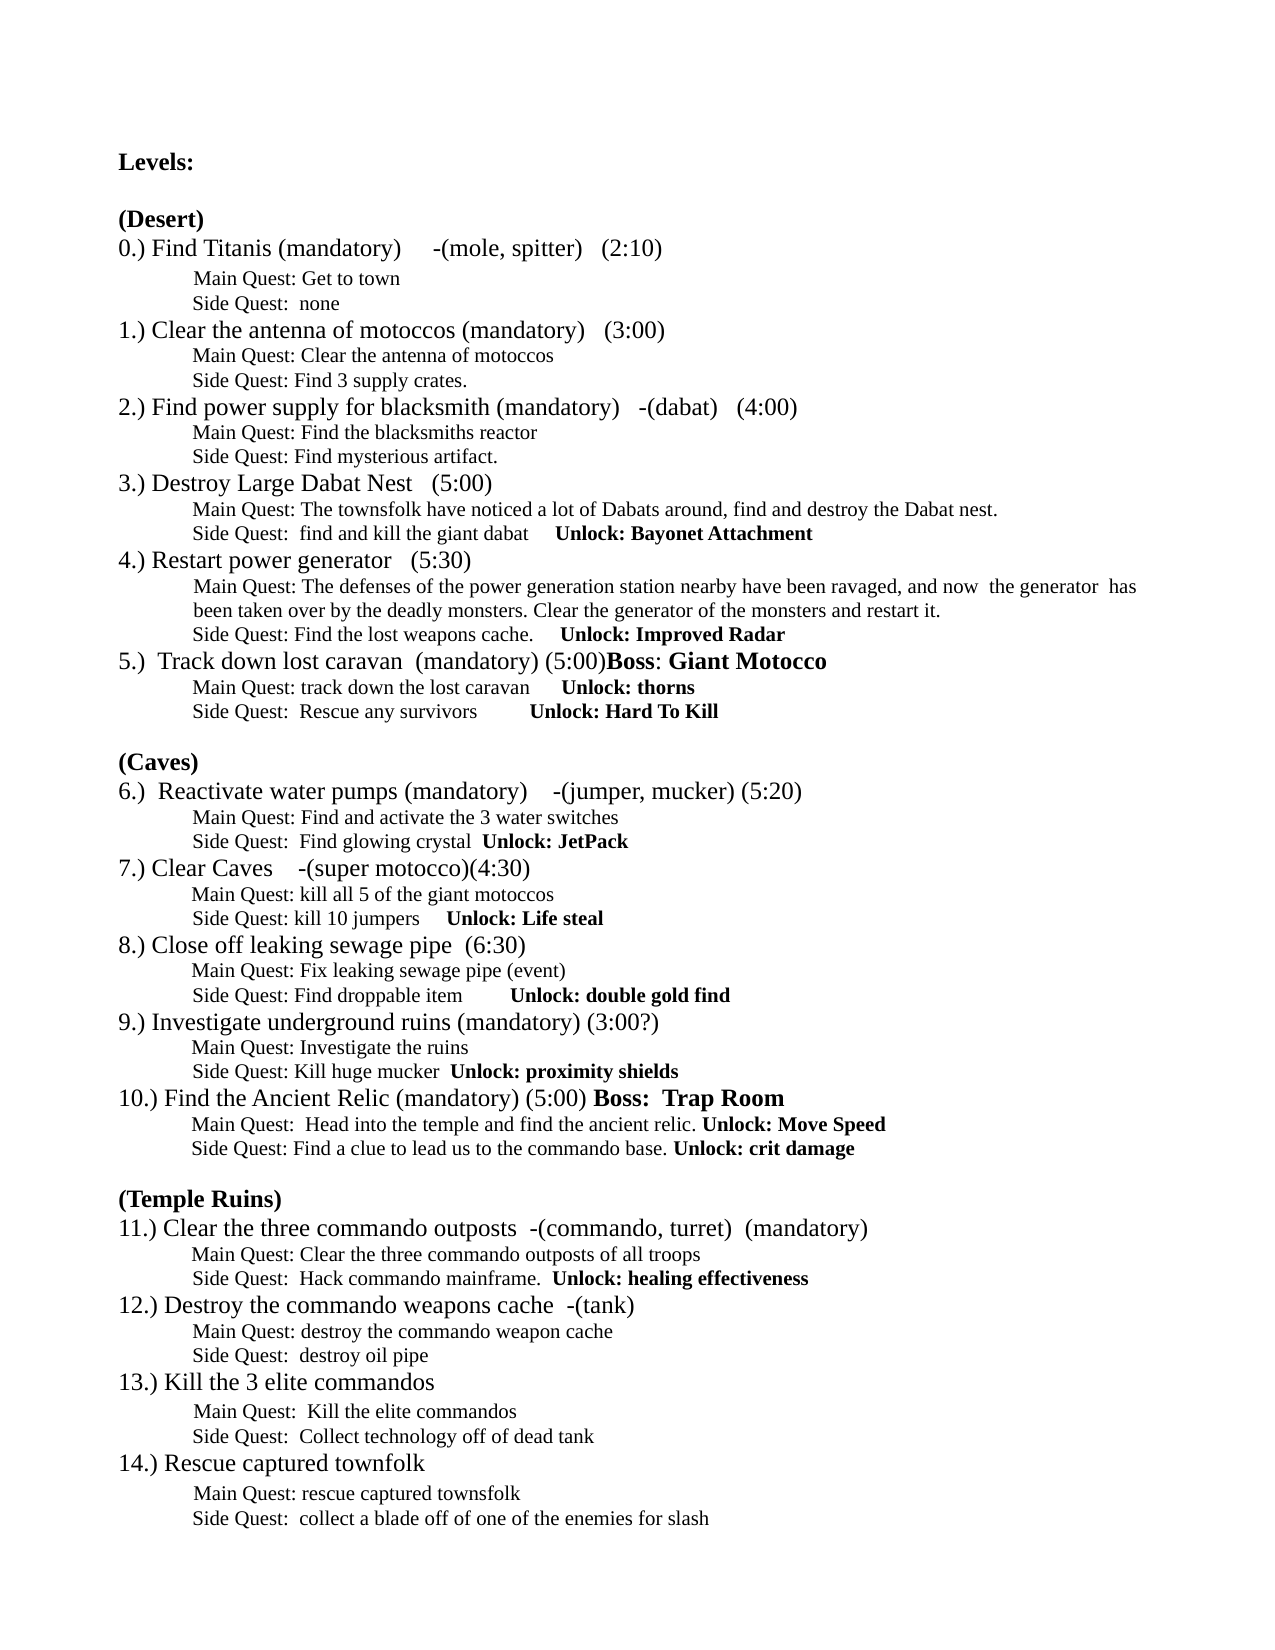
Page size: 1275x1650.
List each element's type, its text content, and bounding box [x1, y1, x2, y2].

text Side Quest: none [118, 291, 1157, 315]
text 3.) Destroy Large Dabat Nest (5:00) [118, 468, 1157, 497]
text Side Quest: Find droppable item Unlock: double gold find [118, 982, 1157, 1007]
text 13.) Kill the 3 elite commandos [118, 1367, 1157, 1396]
text Main Quest: destroy the commando weapon cache [118, 1319, 1157, 1343]
text Main Quest: Clear the antenna of motoccos [118, 343, 1157, 367]
text Main Quest: Find and activate the 3 water switches [118, 805, 1157, 829]
text Main Quest: Head into the temple and find the ancient relic. Unlock: Move Speed [118, 1112, 1157, 1136]
text 8.) Close off leaking sewage pipe (6:30) [118, 930, 1157, 958]
text Main Quest: Investigate the ruins [118, 1035, 1157, 1059]
text Side Quest: kill 10 jumpers Unlock: Life steal [118, 906, 1157, 930]
text Side Quest: Find mysterious artifact. [118, 444, 1157, 468]
text Side Quest: find and kill the giant dabat Unlock: Bayonet Attachment [118, 521, 1157, 545]
text Side Quest: destroy oil pipe [118, 1343, 1157, 1367]
text (Desert) [118, 204, 1157, 233]
text 2.) Find power supply for blacksmith (mandatory) -(dabat) (4:00) [118, 392, 1157, 420]
text Main Quest: Kill the elite commandos [118, 1396, 1157, 1424]
text Main Quest: Find the blacksmiths reactor [118, 420, 1157, 444]
text Side Quest: Kill huge mucker Unlock: proximity shields [118, 1059, 1157, 1083]
text 10.) Find the Ancient Relic (mandatory) (5:00) Boss: Trap Room [118, 1083, 1157, 1112]
text 9.) Investigate underground ruins (mandatory) (3:00?) [118, 1007, 1157, 1035]
text Side Quest: Find a clue to lead us to the commando base. Unlock: crit damage [118, 1136, 1157, 1160]
text 1.) Clear the antenna of motoccos (mandatory) (3:00) [118, 315, 1157, 343]
text Side Quest: Collect technology off of dead tank [118, 1424, 1157, 1448]
text 4.) Restart power generator (5:30) [118, 545, 1157, 574]
text 0.) Find Titanis (mandatory) -(mole, spitter) (2:10) [118, 233, 1157, 262]
text Side Quest: Find glowing crystal Unlock: JetPack [118, 829, 1157, 853]
text Main Quest: Clear the three commando outposts of all troops [118, 1242, 1157, 1266]
text Main Quest: track down the lost caravan Unlock: thorns [118, 675, 1157, 699]
text 12.) Destroy the commando weapons cache -(tank) [118, 1290, 1157, 1319]
text Main Quest: Fix leaking sewage pipe (event) [118, 958, 1157, 982]
text 6.) Reactivate water pumps (mandatory) -(jumper, mucker) (5:20) [118, 776, 1157, 805]
text Side Quest: Find 3 supply crates. [118, 367, 1157, 392]
text (Temple Ruins) [118, 1184, 1157, 1213]
text Main Quest: The defenses of the power generation station nearby have been ravaged, and now the generator has been taken over by the deadly monsters. Clear the generator of the monsters and restart it. [193, 574, 1157, 622]
text Main Quest: rescue captured townsfolk [118, 1477, 1157, 1506]
text Side Quest: collect a blade off of one of the enemies for slash [118, 1506, 1157, 1530]
text Levels: [118, 147, 1157, 176]
text Main Quest: Get to town [118, 262, 1157, 291]
text 11.) Clear the three commando outposts -(commando, turret) (mandatory) [118, 1213, 1157, 1242]
text Main Quest: The townsfolk have noticed a lot of Dabats around, find and destroy the Dabat nest. [118, 497, 1157, 521]
text (Caves) [118, 747, 1157, 776]
text Side Quest: Hack commando mainframe. Unlock: healing effectiveness [118, 1266, 1157, 1290]
text 7.) Clear Caves -(super motocco)(4:30) [118, 853, 1157, 882]
text Side Quest: Rescue any survivors Unlock: Hard To Kill [118, 699, 1157, 723]
text 14.) Rescue captured townfolk [118, 1448, 1157, 1477]
text 5.) Track down lost caravan (mandatory) (5:00)Boss: Giant Motocco [118, 646, 1157, 675]
text Main Quest: kill all 5 of the giant motoccos [118, 882, 1157, 906]
text Side Quest: Find the lost weapons cache. Unlock: Improved Radar [118, 622, 1157, 646]
